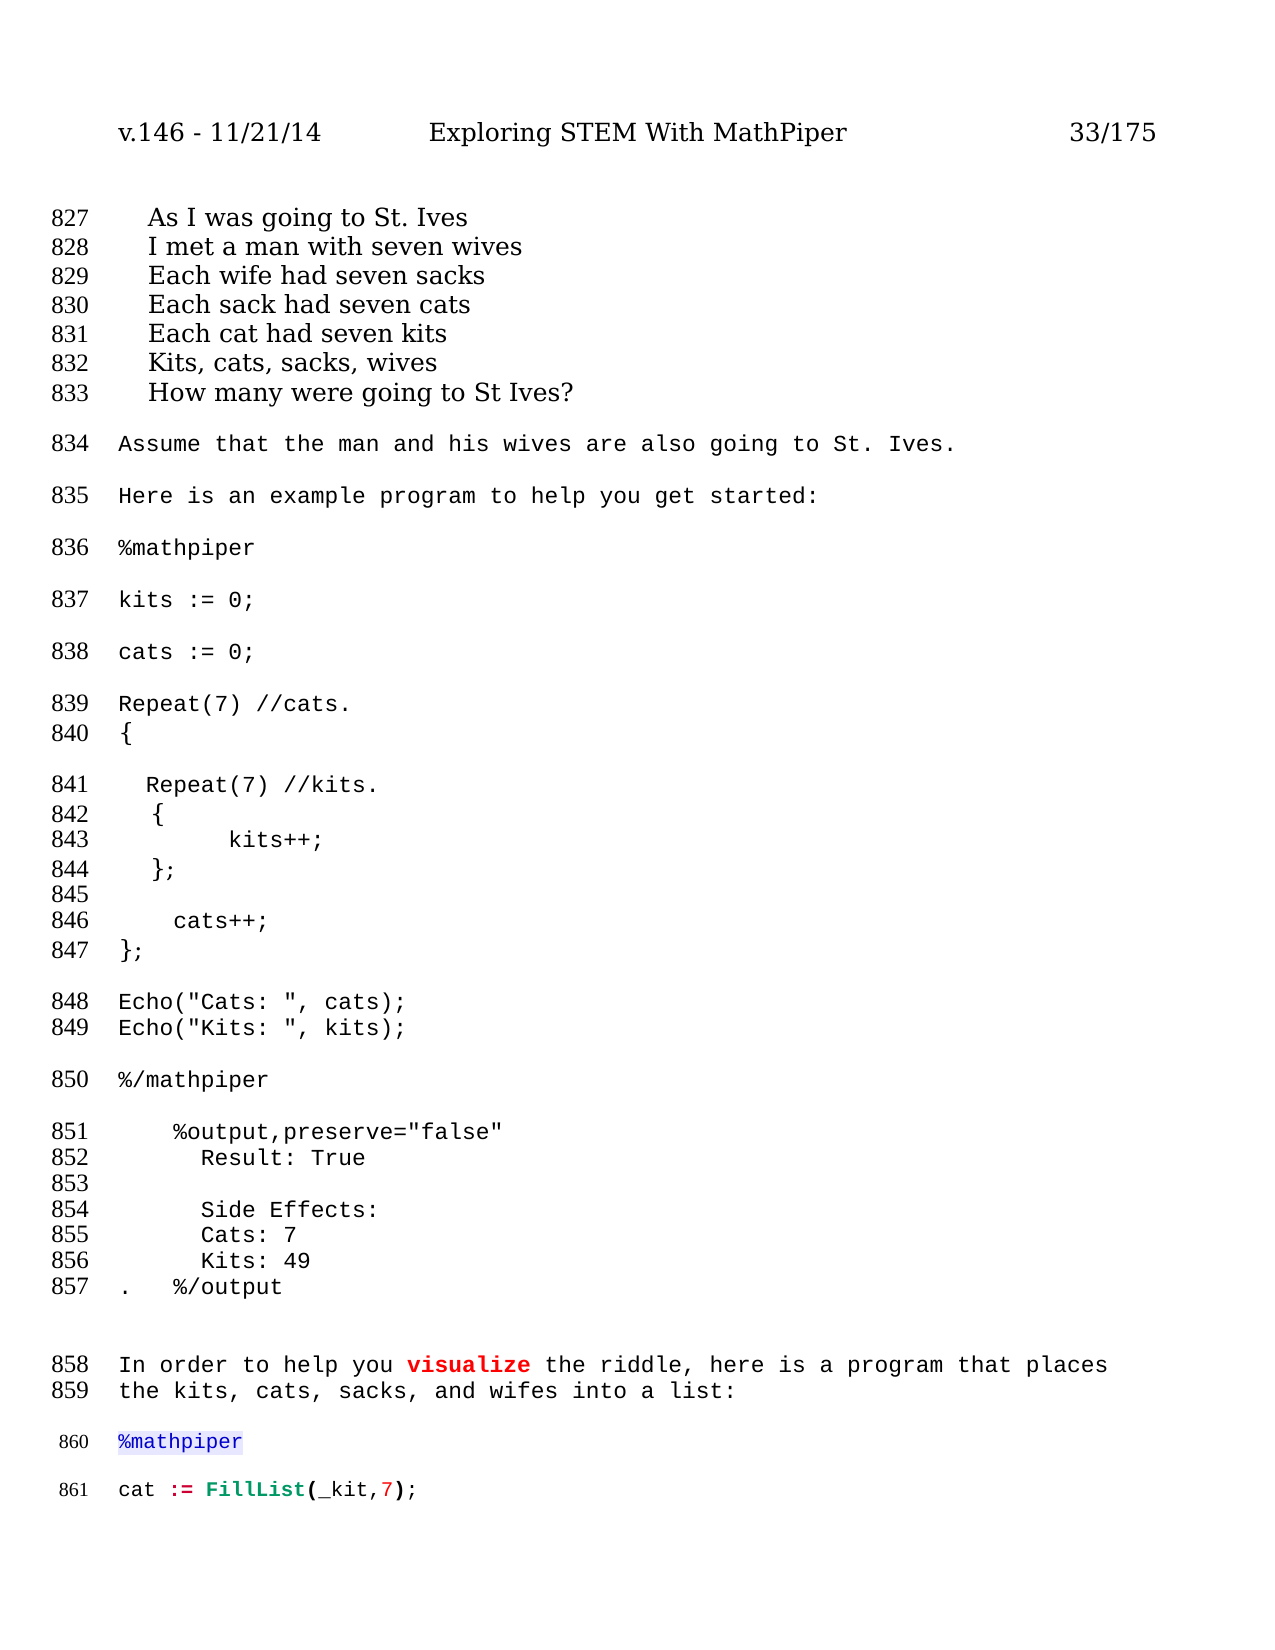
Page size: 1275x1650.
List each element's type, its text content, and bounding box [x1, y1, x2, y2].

text }; [118, 854, 1157, 883]
text kits++; [118, 828, 1157, 854]
text Repeat(7) //cats. [118, 692, 1157, 718]
text Echo("Kits: ", kits); [118, 1016, 1157, 1042]
text }; [118, 935, 1157, 964]
text cat := FillList(_kit,7); [118, 1479, 1157, 1502]
text Side Effects: [118, 1198, 1157, 1224]
text In order to help you visualize the riddle, here is a program that places the kits, cats, sacks, and wifes into a list: [118, 1353, 1157, 1405]
text Kits: 49 [118, 1250, 1157, 1276]
text cats := 0; [118, 640, 1157, 666]
text %mathpiper [118, 1431, 1157, 1455]
text Each cat had seven kits [148, 319, 1157, 348]
text Each wife had seven sacks [148, 261, 1157, 290]
text Kits, cats, sacks, wives [148, 348, 1157, 378]
text I met a man with seven wives [148, 232, 1157, 261]
text . %/output [118, 1276, 1157, 1302]
text Here is an example program to help you get started: [118, 485, 1157, 511]
text Echo("Cats: ", cats); [118, 990, 1157, 1016]
text { [118, 799, 1157, 828]
text { [118, 718, 1157, 747]
text %mathpiper [118, 537, 1157, 562]
text kits := 0; [118, 588, 1157, 614]
text %output,preserve="false" [118, 1120, 1157, 1146]
text How many were going to St Ives? [148, 378, 1157, 407]
text Repeat(7) //kits. [118, 773, 1157, 799]
text %/mathpiper [118, 1068, 1157, 1094]
text cats++; [118, 909, 1157, 935]
text Cats: 7 [118, 1224, 1157, 1250]
text Each sack had seven cats [148, 290, 1157, 319]
text Result: True [118, 1146, 1157, 1172]
text Assume that the man and his wives are also going to St. Ives. [118, 433, 1157, 459]
text As I was going to St. Ives [148, 203, 1157, 232]
